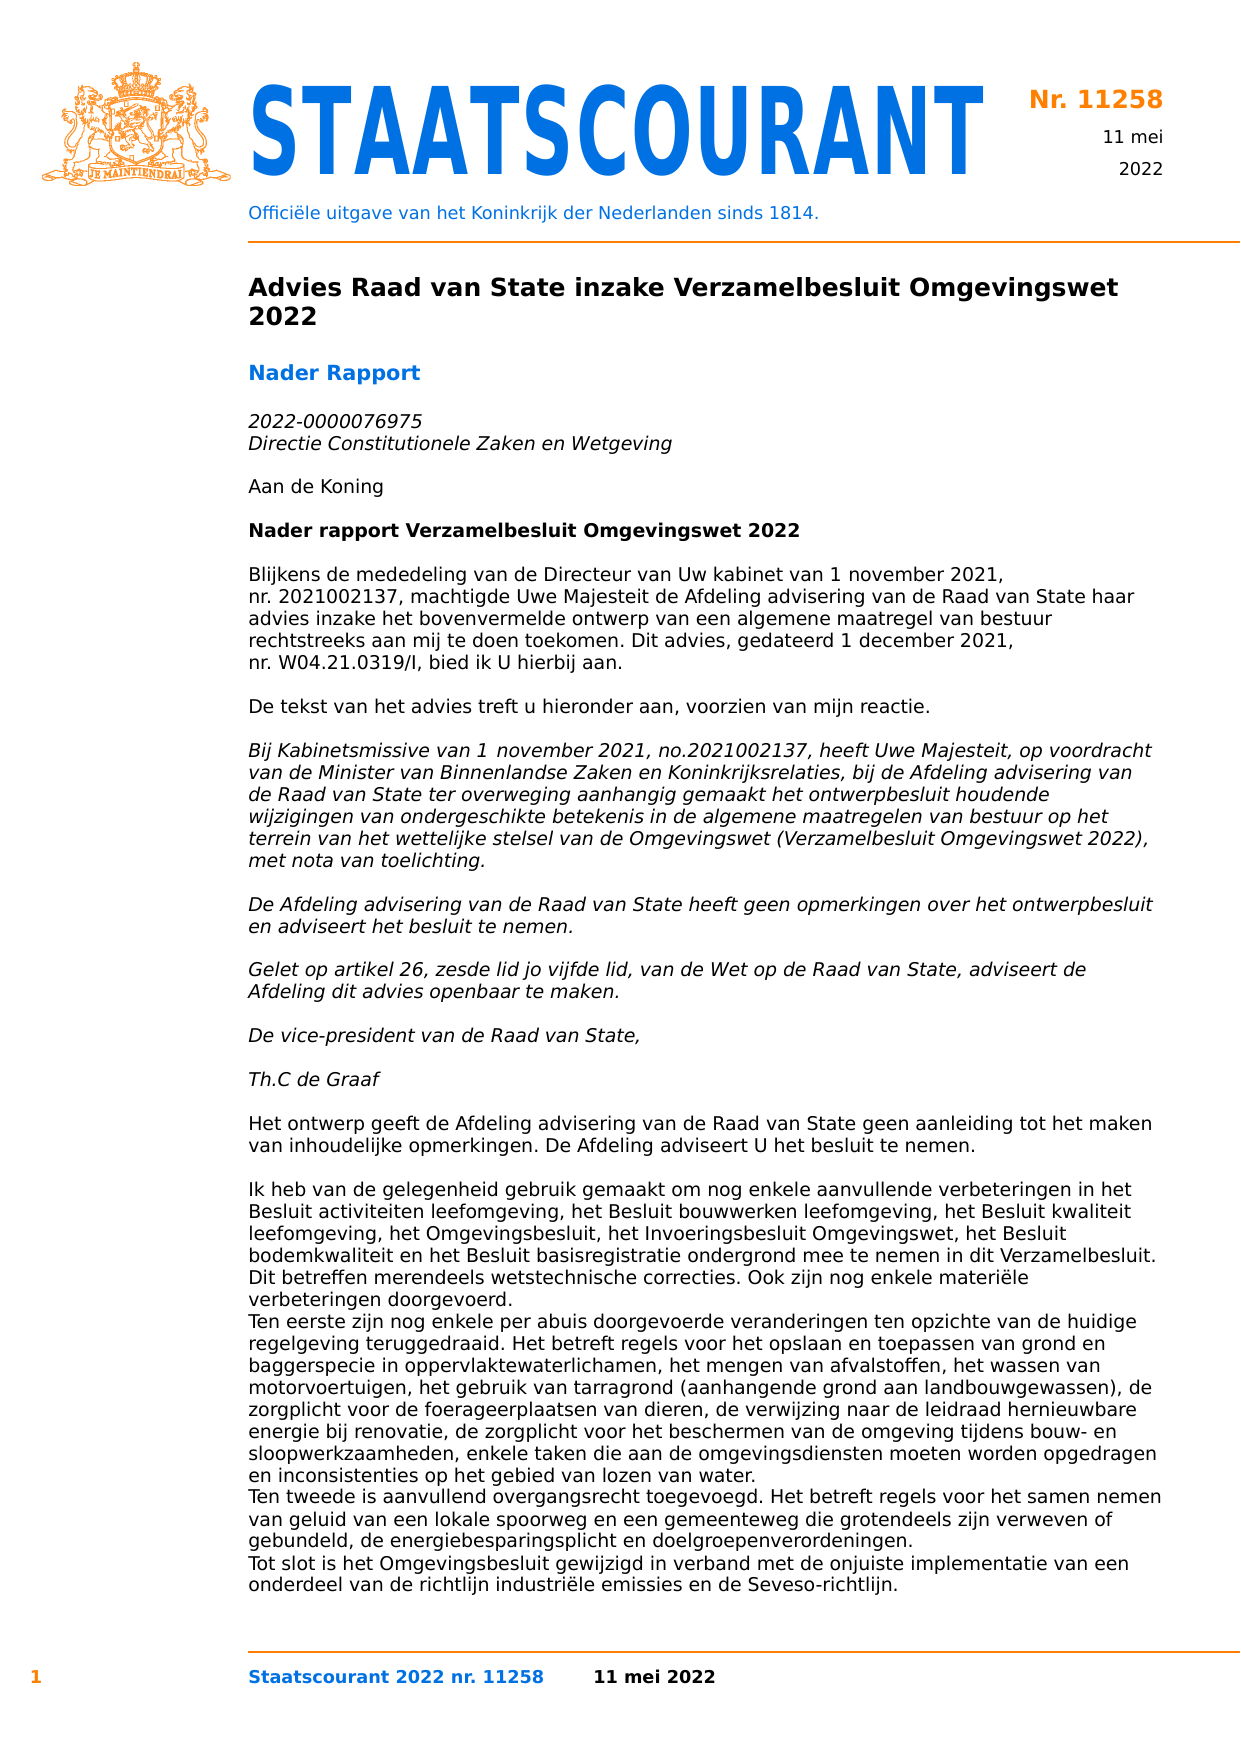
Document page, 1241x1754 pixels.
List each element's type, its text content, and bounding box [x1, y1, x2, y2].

picture [41, 62, 231, 186]
subtitle Nader Rapport [248, 361, 1163, 386]
table_cell 2022 [998, 153, 1240, 203]
text De tekst van het advies treft u hieronder aan, voorzien van mijn reactie. [248, 696, 1163, 718]
table_header [25, 62, 248, 241]
text Het ontwerp geeft de Afdeling advisering van de Raad van State geen aanleiding tot het maken van inhoudelijke opmerkingen. De Afdeling adviseert U het besluit te nemen. [248, 1113, 1163, 1157]
text Directie Constitutionele Zaken en Wetgeving [248, 433, 1163, 454]
text Tot slot is het Omgevingsbesluit gewijzigd in verband met de onjuiste implementatie van een onderdeel van de richtlijn industriële emissies en de Seveso-richtlijn. [248, 1552, 1163, 1596]
text De Afdeling advisering van de Raad van State heeft geen opmerkingen over het ontwerpbesluit en adviseert het besluit te nemen. [248, 893, 1163, 937]
table_header STAATSCOURANT [248, 62, 998, 203]
table_cell Officiële uitgave van het Koninkrijk der Nederlanden sinds 1814. [248, 203, 1240, 241]
text Ten tweede is aanvullend overgangsrecht toegevoegd. Het betreft regels voor het samen nemen van geluid van een lokale spoorweg en een gemeenteweg die grotendeels zijn verweven of gebundeld, de energiebesparingsplicht en doelgroepenverordeningen. [248, 1486, 1163, 1552]
text Blijkens de mededeling van de Directeur van Uw kabinet van 1 november 2021, nr. 2021002137, machtigde Uwe Majesteit de Afdeling advisering van de Raad van State haar advies inzake het bovenvermelde ontwerp van een algemene maatregel van bestuur rechtstreeks aan mij te doen toekomen. Dit advies, gedateerd 1 december 2021, nr. W04.21.0319/I, bied ik U hierbij aan. [248, 564, 1163, 674]
text 2022-0000076975 [248, 411, 1163, 433]
text Gelet op artikel 26, zesde lid jo vijfde lid, van de Wet op de Raad van State, adviseert de Afdeling dit advies openbaar te maken. [248, 959, 1163, 1003]
table_cell 11 mei [998, 121, 1240, 153]
text De vice-president van de Raad van State, [248, 1025, 1163, 1047]
subtitle Advies Raad van State inzake Verzamelbesluit Omgevingswet 2022 [248, 273, 1163, 331]
text Nader rapport Verzamelbesluit Omgevingswet 2022 [248, 520, 1163, 542]
text Ten eerste zijn nog enkele per abuis doorgevoerde veranderingen ten opzichte van de huidige regelgeving teruggedraaid. Het betreft regels voor het opslaan en toepassen van grond en baggerspecie in oppervlaktewaterlichamen, het mengen van afvalstoffen, het wassen van motorvoertuigen, het gebruik van tarragrond (aanhangende grond aan landbouwgewassen), de zorgplicht voor de foerageerplaatsen van dieren, de verwijzing naar de leidraad hernieuwbare energie bij renovatie, de zorgplicht voor het beschermen van de omgeving tijdens bouw- en sloopwerkzaamheden, enkele taken die aan de omgevingsdiensten moeten worden opgedragen en inconsistenties op het gebied van lozen van water. [248, 1311, 1163, 1486]
text Th.C de Graaf [248, 1069, 1163, 1091]
text Aan de Koning [248, 476, 1163, 498]
table_header Nr. 11258 [998, 62, 1240, 121]
text Bij Kabinetsmissive van 1 november 2021, no.2021002137, heeft Uwe Majesteit, op voordracht van de Minister van Binnenlandse Zaken en Koninkrijksrelaties, bij de Afdeling advisering van de Raad van State ter overweging aanhangig gemaakt het ontwerpbesluit houdende wijzigingen van ondergeschikte betekenis in de algemene maatregelen van bestuur op het terrein van het wettelijke stelsel van de Omgevingswet (Verzamelbesluit Omgevingswet 2022), met nota van toelichting. [248, 740, 1163, 872]
text Ik heb van de gelegenheid gebruik gemaakt om nog enkele aanvullende verbeteringen in het Besluit activiteiten leefomgeving, het Besluit bouwwerken leefomgeving, het Besluit kwaliteit leefomgeving, het Omgevingsbesluit, het Invoeringsbesluit Omgevingswet, het Besluit bodemkwaliteit en het Besluit basisregistratie ondergrond mee te nemen in dit Verzamelbesluit. Dit betreffen merendeels wetstechnische correcties. Ook zijn nog enkele materiële verbeteringen doorgevoerd. [248, 1179, 1163, 1311]
